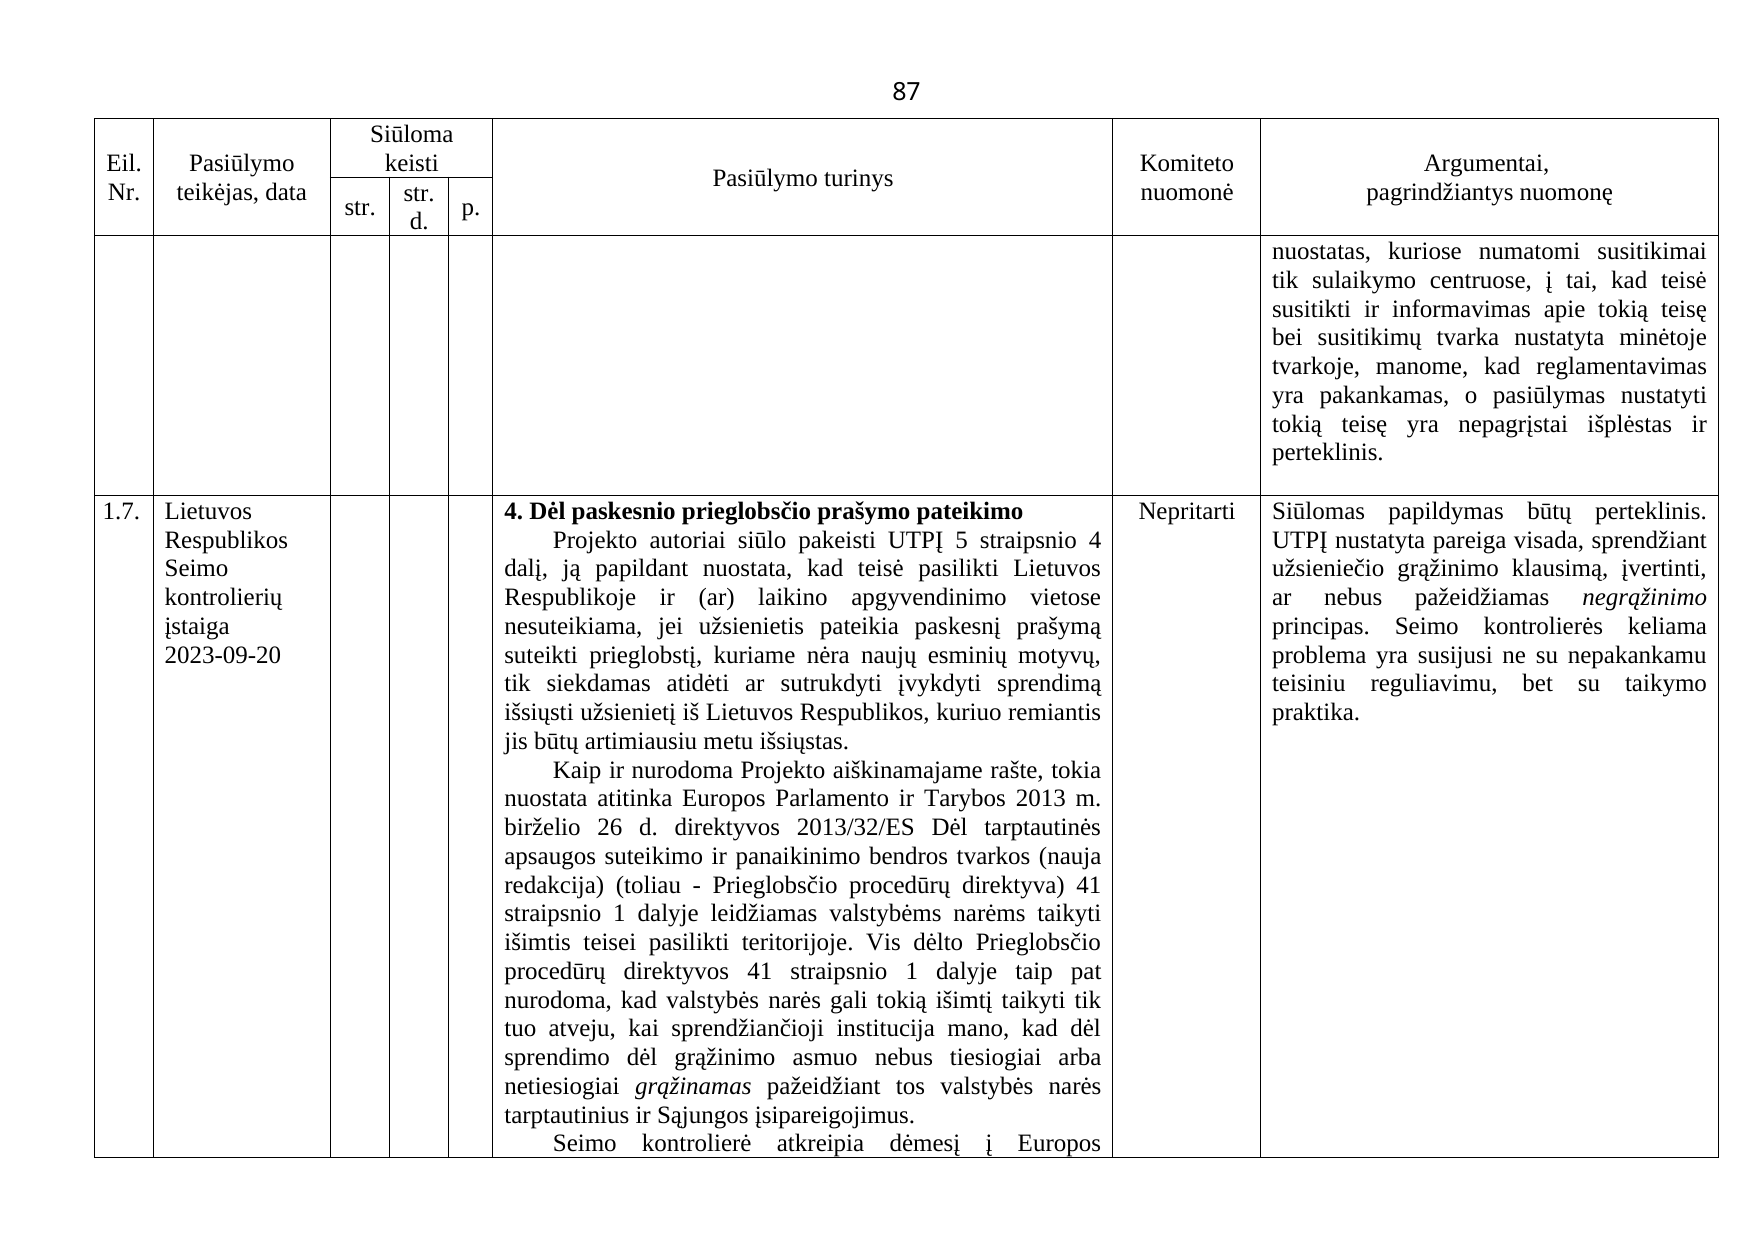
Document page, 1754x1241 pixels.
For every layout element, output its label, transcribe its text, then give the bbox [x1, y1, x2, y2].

table_cell 1.7. [95, 496, 153, 1157]
table_header Pasiūlymo teikėjas, data [154, 119, 330, 235]
table_cell Nepritarti [1113, 496, 1260, 1157]
table_cell [449, 236, 492, 495]
table_cell Siūlomas papildymas būtų perteklinis. UTPĮ nustatyta pareiga visada, sprendžiant užsieniečio grąžinimo klausimą, įvertinti, ar nebus pažeidžiamas negrąžinimo principas. Seimo kontrolierės keliama problema yra susijusi ne su nepakankamu teisiniu reguliavimu, bet su taikymo praktika. [1261, 496, 1718, 1157]
table_cell [493, 236, 1112, 495]
table_cell [331, 496, 389, 1157]
table_cell nuostatas, kuriose numatomi susitikimai tik sulaikymo centruose, į tai, kad teisė susitikti ir informavimas apie tokią teisę bei susitikimų tvarka nustatyta minėtoje tvarkoje, manome, kad reglamentavimas yra pakankamas, o pasiūlymas nustatyti tokią teisę yra nepagrįstai išplėstas ir perteklinis. [1261, 236, 1718, 495]
table_header Pasiūlymo turinys [493, 119, 1112, 235]
table_header Argumentai, pagrindžiantys nuomonę [1261, 119, 1718, 235]
table_cell [154, 236, 330, 495]
table_cell [95, 236, 153, 495]
table_cell [1113, 236, 1260, 495]
table_cell Lietuvos Respublikos Seimo kontrolierių įstaiga 2023-09-20 [154, 496, 330, 1157]
table_cell [390, 496, 448, 1157]
table_cell 4. Dėl paskesnio prieglobsčio prašymo pateikimo Projekto autoriai siūlo pakeisti UTPĮ 5 straipsnio 4 dalį, ją papildant nuostata, kad teisė pasilikti Lietuvos Respublikoje ir (ar) laikino apgyvendinimo vietose nesuteikiama, jei užsienietis pateikia paskesnį prašymą suteikti prieglobstį, kuriame nėra naujų esminių motyvų, tik siekdamas atidėti ar sutrukdyti įvykdyti sprendimą išsiųsti užsienietį iš Lietuvos Respublikos, kuriuo remiantis jis būtų artimiausiu metu išsiųstas. Kaip ir nurodoma Projekto aiškinamajame rašte, tokia nuostata atitinka Europos Parlamento ir Tarybos 2013 m. birželio 26 d. direktyvos 2013/32/ES Dėl tarptautinės apsaugos suteikimo ir panaikinimo bendros tvarkos (nauja redakcija) (toliau - Prieglobsčio procedūrų direktyva) 41 straipsnio 1 dalyje leidžiamas valstybėms narėms taikyti išimtis teisei pasilikti teritorijoje. Vis dėlto Prieglobsčio procedūrų direktyvos 41 straipsnio 1 dalyje taip pat nurodoma, kad valstybės narės gali tokią išimtį taikyti tik tuo atveju, kai sprendžiančioji institucija mano, kad dėl sprendimo dėl grąžinimo asmuo nebus tiesiogiai arba netiesiogiai grąžinamas pažeidžiant tos valstybės narės tarptautinius ir Sąjungos įsipareigojimus. Seimo kontrolierė atkreipia dėmesį į Europos [493, 496, 1112, 1157]
table_header Komiteto nuomonė [1113, 119, 1260, 235]
table_cell [390, 236, 448, 495]
table_header Eil. Nr. [95, 119, 153, 235]
table_cell str. d. [390, 178, 448, 235]
table_header Siūloma keisti [331, 119, 492, 177]
table_cell [449, 496, 492, 1157]
table_cell [331, 236, 389, 495]
table_cell p. [449, 178, 492, 235]
table_cell str. [331, 178, 389, 235]
